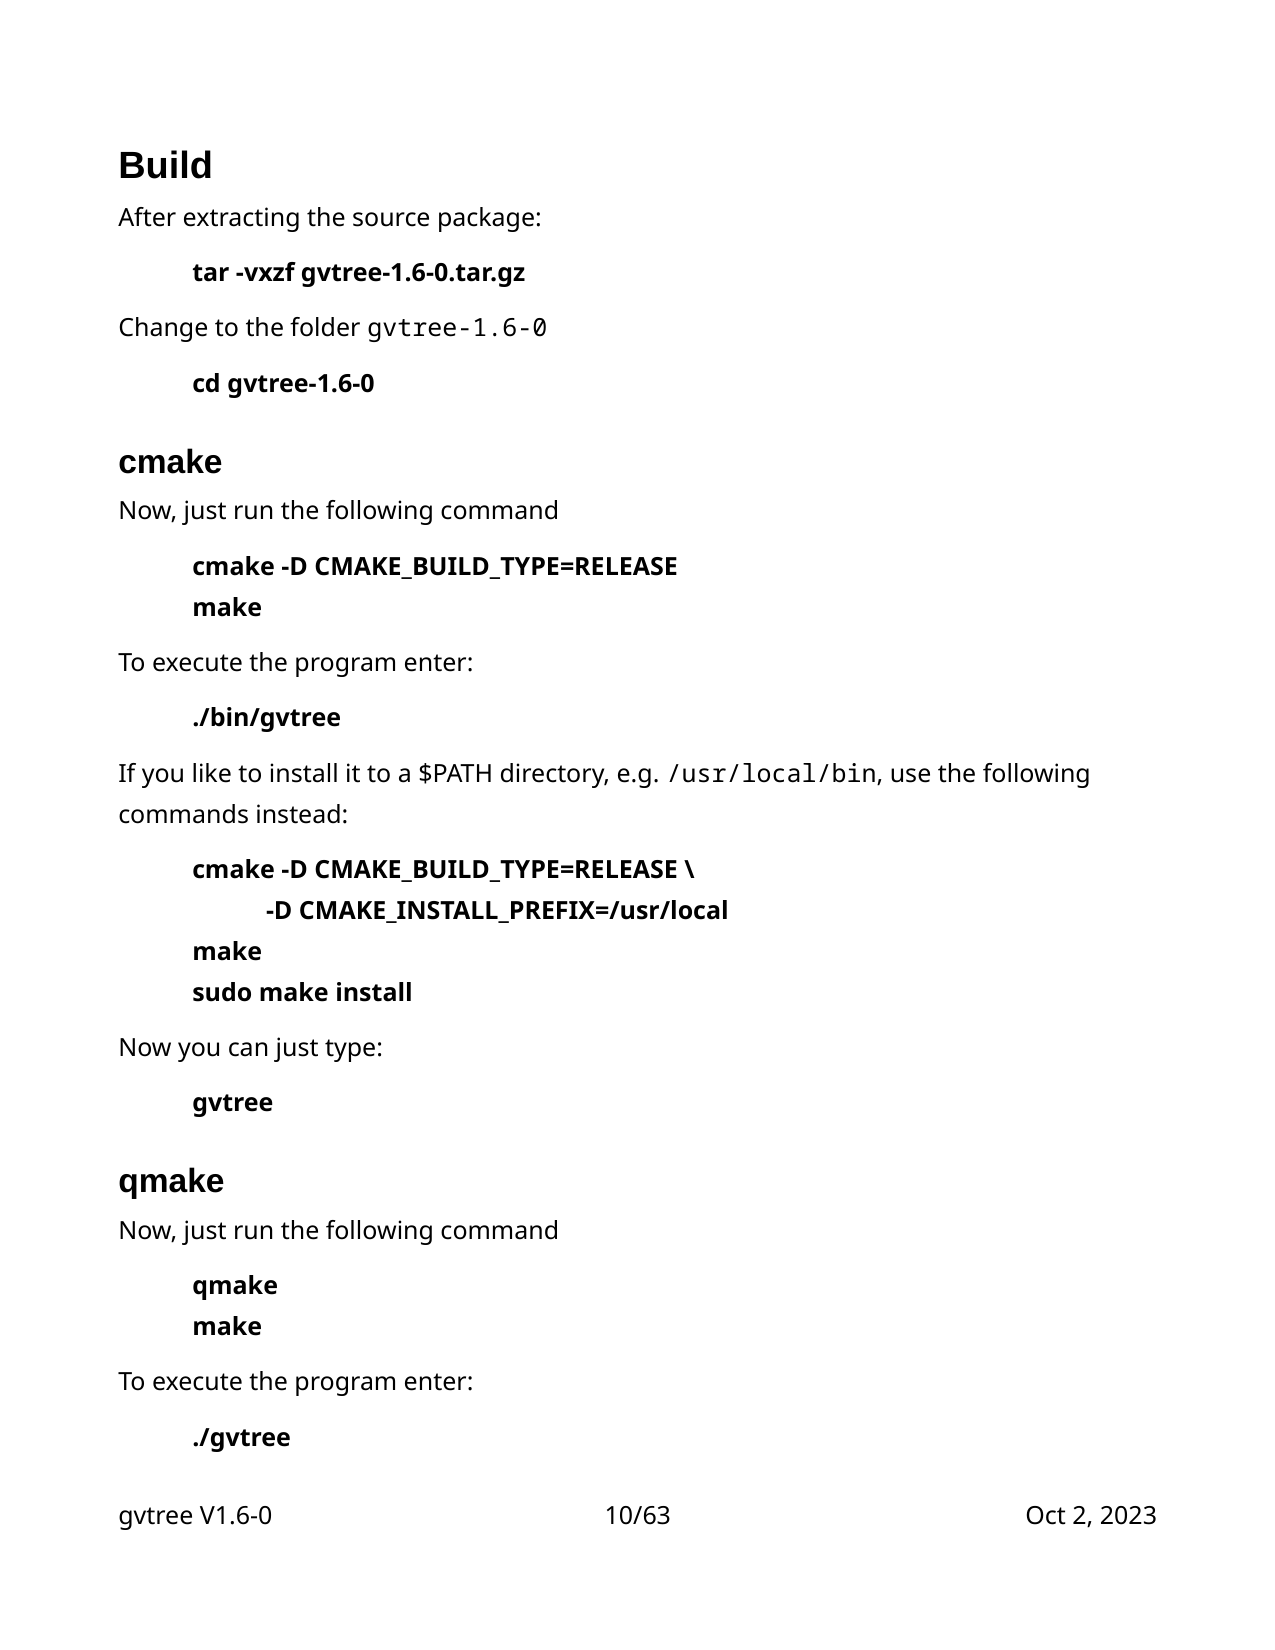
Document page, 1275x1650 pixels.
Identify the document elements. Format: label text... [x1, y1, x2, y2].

text Now, just run the following command [118, 1212, 1157, 1246]
subtitle qmake [118, 1161, 1157, 1200]
text cmake -D CMAKE_BUILD_TYPE=RELEASE make [118, 548, 1157, 623]
text tar -vxzf gvtree-1.6-0.tar.gz [118, 255, 1157, 289]
text ./gvtree [118, 1419, 1157, 1453]
text Change to the folder gvtree-1.6-0 [118, 310, 1157, 344]
text cd gvtree-1.6-0 [118, 366, 1157, 399]
text Now you can just type: [118, 1029, 1157, 1064]
text To execute the program enter: [118, 1364, 1157, 1398]
text qmake make [118, 1268, 1157, 1343]
text After extracting the source package: [118, 199, 1157, 233]
text gvtree [118, 1085, 1157, 1119]
text To execute the program enter: [118, 644, 1157, 679]
text Now, just run the following command [118, 493, 1157, 527]
text If you like to install it to a $PATH directory, e.g. /usr/local/bin, use the following commands instead: [118, 755, 1157, 830]
subtitle Build [118, 143, 1157, 187]
text ./bin/gvtree [118, 700, 1157, 734]
subtitle cmake [118, 442, 1157, 480]
text cmake -D CMAKE_BUILD_TYPE=RELEASE \ -D CMAKE_INSTALL_PREFIX=/usr/local make sudo make install [118, 852, 1157, 1008]
